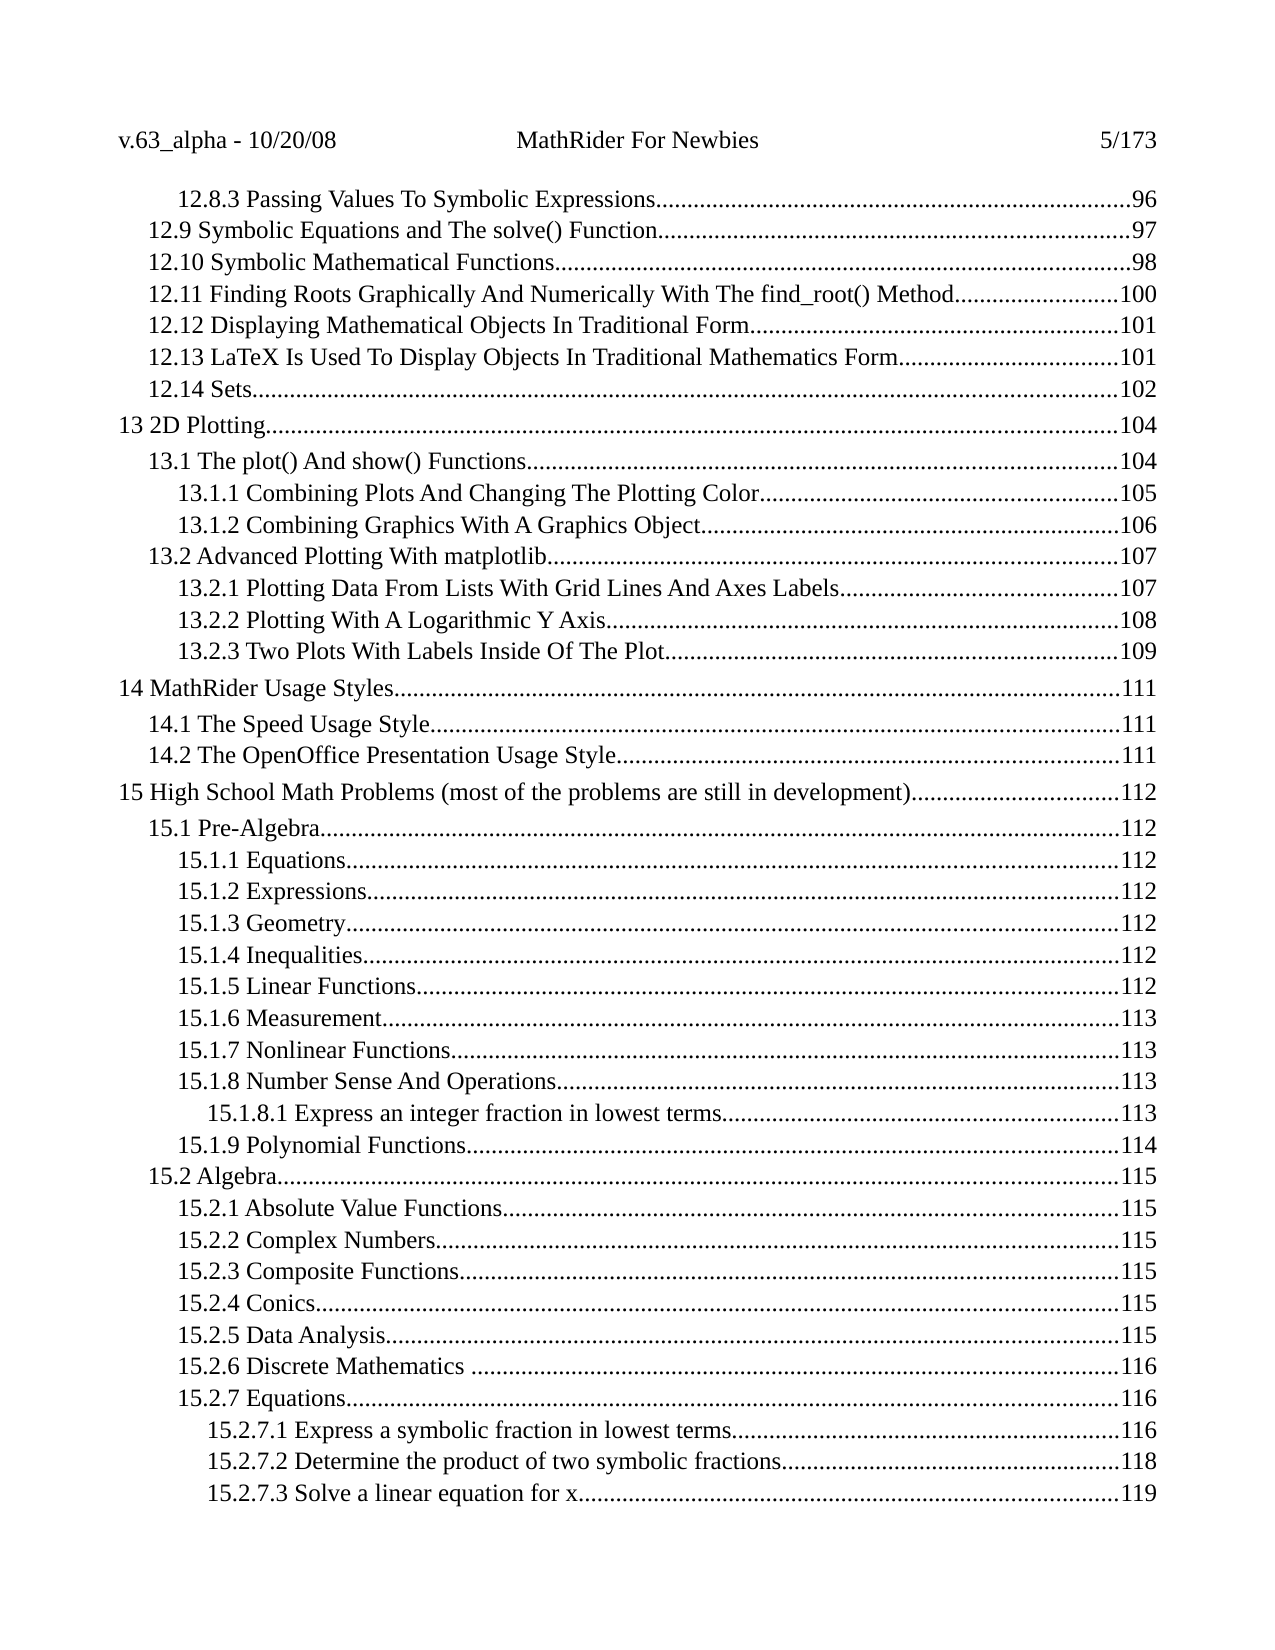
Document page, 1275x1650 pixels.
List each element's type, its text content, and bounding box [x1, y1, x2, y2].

text 15.2.7.1 Express a symbolic fraction in lowest terms 116 [207, 1415, 1157, 1443]
text 15.2.6 Discrete Mathematics 116 [177, 1351, 1157, 1380]
text 15.1.2 Expressions 112 [177, 876, 1157, 905]
text 15.2.7.3 Solve a linear equation for x 119 [207, 1478, 1157, 1507]
text 15.1.4 Inequalities 112 [177, 940, 1157, 968]
text 15.2.1 Absolute Value Functions 115 [177, 1193, 1157, 1222]
text 14.2 The OpenOffice Presentation Usage Style 111 [148, 741, 1157, 769]
text 13.2.1 Plotting Data From Lists With Grid Lines And Axes Labels 107 [177, 573, 1157, 602]
text 13.2.2 Plotting With A Logarithmic Y Axis 108 [177, 605, 1157, 633]
text 15.1 Pre-Algebra 112 [148, 813, 1157, 842]
text 15.1.8.1 Express an integer fraction in lowest terms 113 [207, 1098, 1157, 1127]
text 13.2 Advanced Plotting With matplotlib 107 [148, 541, 1157, 570]
text 15.1.6 Measurement 113 [177, 1003, 1157, 1032]
text 15.2 Algebra 115 [148, 1161, 1157, 1190]
text 14.1 The Speed Usage Style 111 [148, 709, 1157, 738]
text 13.2.3 Two Plots With Labels Inside Of The Plot 109 [177, 636, 1157, 665]
text 15.1.9 Polynomial Functions 114 [177, 1130, 1157, 1158]
text 15.2.5 Data Analysis 115 [177, 1320, 1157, 1348]
text 15 High School Math Problems (most of the problems are still in development) 112 [118, 777, 1157, 806]
text 13 2D Plotting 104 [118, 410, 1157, 439]
text 12.10 Symbolic Mathematical Functions 98 [148, 247, 1157, 276]
text 13.1.2 Combining Graphics With A Graphics Object 106 [177, 510, 1157, 538]
text 15.2.7.2 Determine the product of two symbolic fractions 118 [207, 1446, 1157, 1475]
text 12.12 Displaying Mathematical Objects In Traditional Form 101 [148, 311, 1157, 339]
text 15.2.4 Conics 115 [177, 1288, 1157, 1317]
text 14 MathRider Usage Styles 111 [118, 673, 1157, 701]
text 13.1.1 Combining Plots And Changing The Plotting Color 105 [177, 478, 1157, 507]
text 15.1.7 Nonlinear Functions 113 [177, 1035, 1157, 1063]
text 15.1.5 Linear Functions 112 [177, 971, 1157, 1000]
text 12.14 Sets 102 [148, 374, 1157, 403]
text 15.1.1 Equations 112 [177, 845, 1157, 873]
text 12.8.3 Passing Values To Symbolic Expressions 96 [177, 184, 1157, 213]
text 15.1.8 Number Sense And Operations 113 [177, 1066, 1157, 1095]
text 12.13 LaTeX Is Used To Display Objects In Traditional Mathematics Form 101 [148, 342, 1157, 371]
text 15.2.2 Complex Numbers 115 [177, 1225, 1157, 1253]
text 12.11 Finding Roots Graphically And Numerically With The find_root() Method 100 [148, 279, 1157, 308]
text 15.2.7 Equations 116 [177, 1383, 1157, 1412]
text 15.1.3 Geometry 112 [177, 908, 1157, 937]
text 15.2.3 Composite Functions 115 [177, 1256, 1157, 1285]
text 12.9 Symbolic Equations and The solve() Function 97 [148, 216, 1157, 244]
text 13.1 The plot() And show() Functions 104 [148, 446, 1157, 475]
